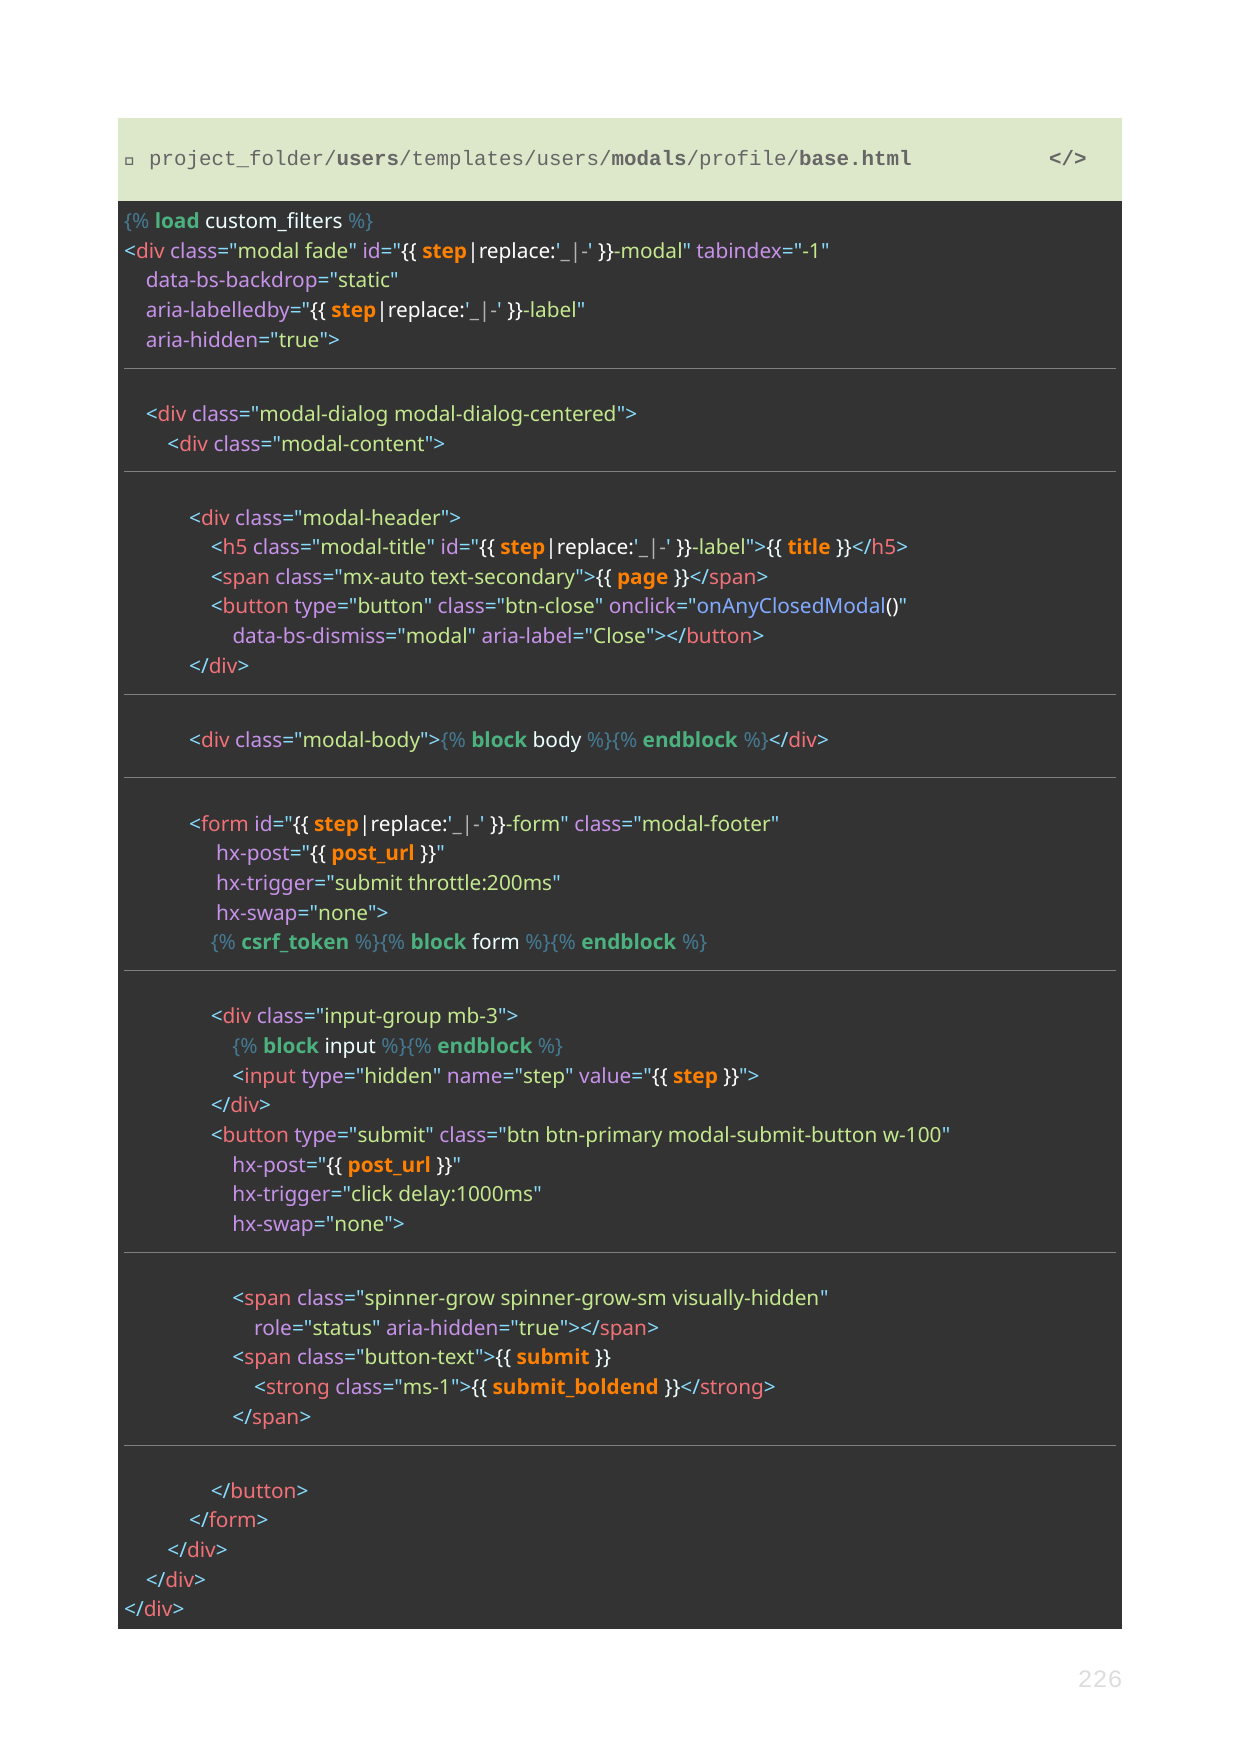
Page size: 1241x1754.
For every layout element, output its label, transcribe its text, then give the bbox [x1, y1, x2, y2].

table_header 📝 project_folder/users/templates/users/modals/profile/base.html </> [118, 118, 1122, 201]
table_cell {% load custom_filters %} <div class="modal fade" id="{{ step|replace:'_|-' }}-modal" tabindex="-1" data-bs-backdrop="static" aria-labelledby="{{ step|replace:'_|-' }}-label" aria-hidden="true"> <div class="modal-dialog modal-dialog-centered"> <div class="modal-content"> <div class="modal-header"> <h5 class="modal-title" id="{{ step|replace:'_|-' }}-label">{{ title }}</h5> <span class="mx-auto text-secondary">{{ page }}</span> <button type="button" class="btn-close" onclick="onAnyClosedModal()" data-bs-dismiss="modal" aria-label="Close"></button> </div> <div class="modal-body">{% block body %}{% endblock %}</div> <form id="{{ step|replace:'_|-' }}-form" class="modal-footer" hx-post="{{ post_url }}" hx-trigger="submit throttle:200ms" hx-swap="none"> {% csrf_token %}{% block form %}{% endblock %} <div class="input-group mb-3"> {% block input %}{% endblock %} <input type="hidden" name="step" value="{{ step }}"> </div> <button type="submit" class="btn btn-primary modal-submit-button w-100" hx-post="{{ post_url }}" hx-trigger="click delay:1000ms" hx-swap="none"> <span class="spinner-grow spinner-grow-sm visually-hidden" role="status" aria-hidden="true"></span> <span class="button-text">{{ submit }} <strong class="ms-1">{{ submit_boldend }}</strong> </span> </button> </form> </div> </div> </div> [118, 201, 1122, 1629]
